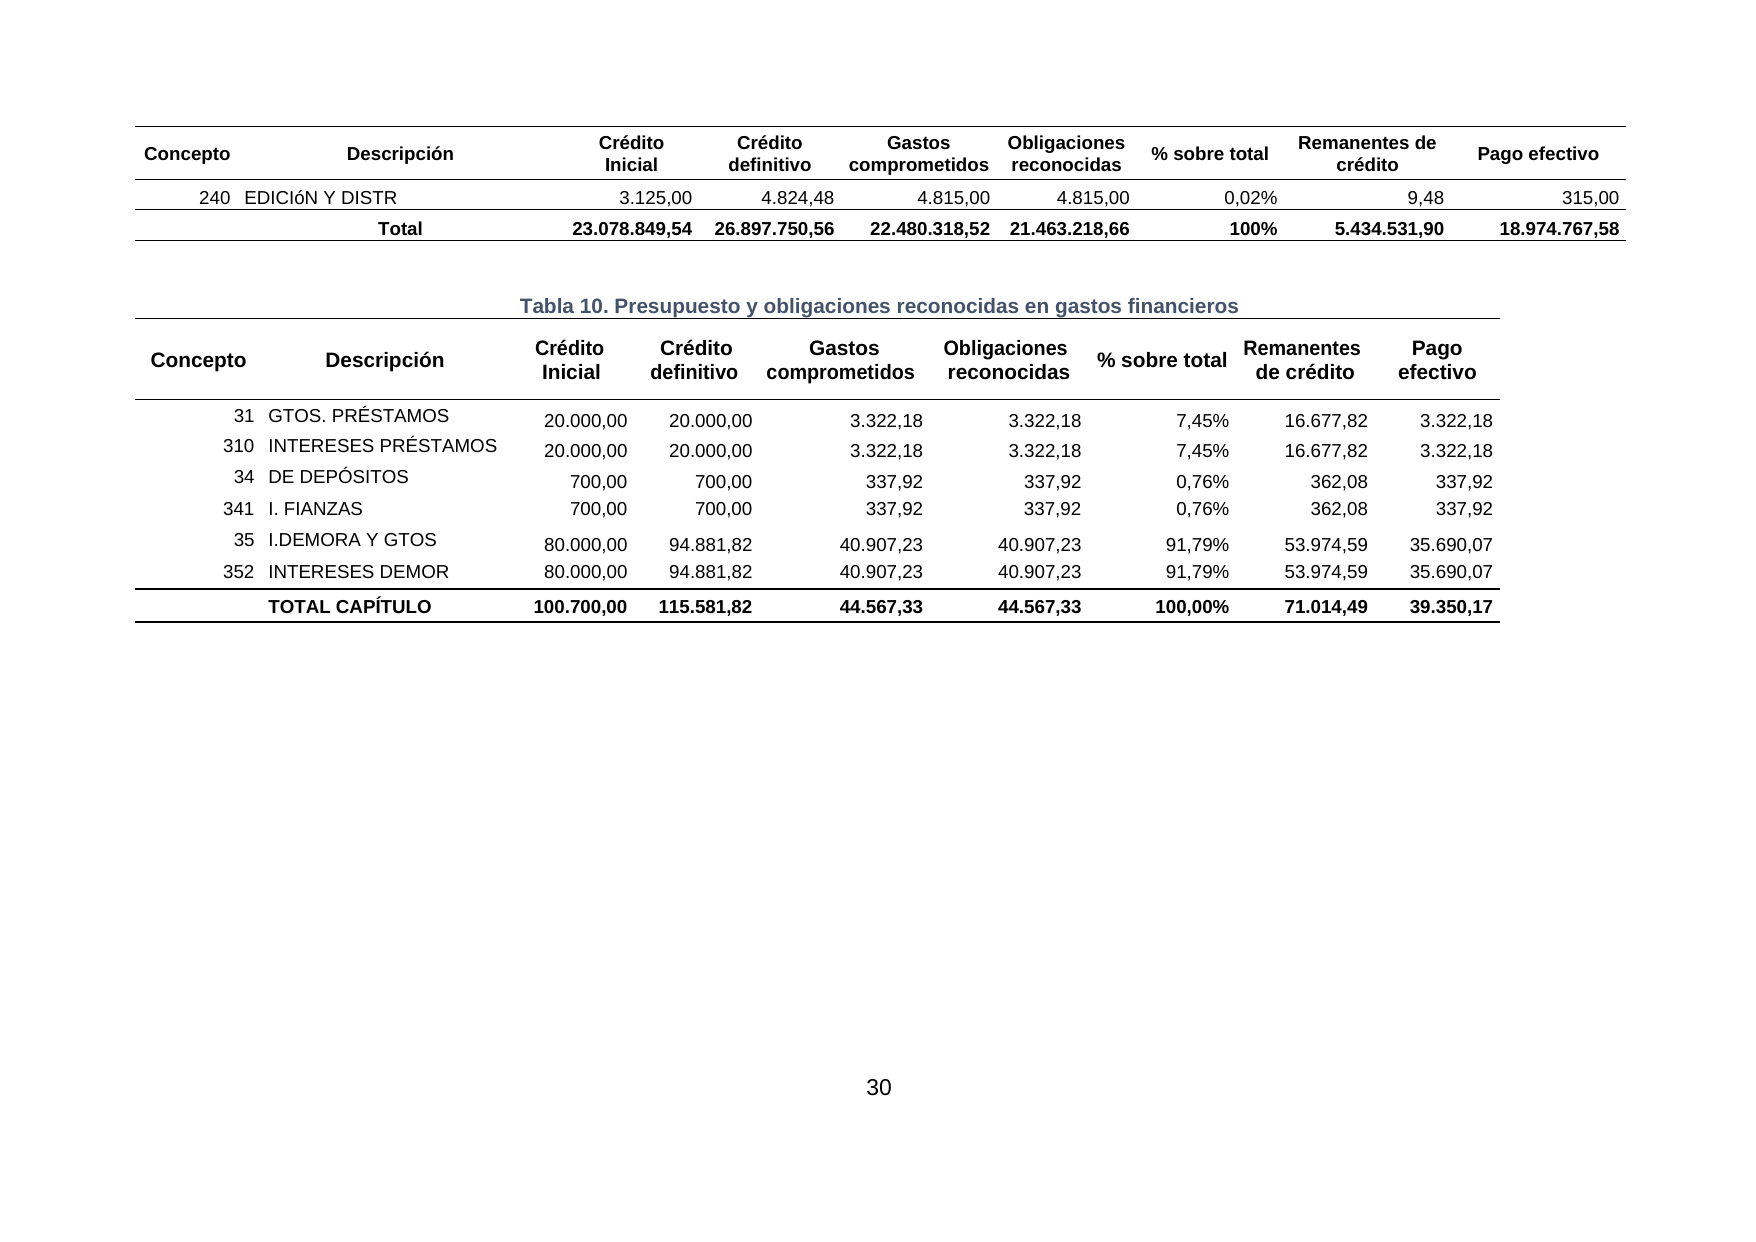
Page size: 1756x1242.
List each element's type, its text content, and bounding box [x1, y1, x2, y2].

table_cell 18.974.767,58 [1461, 210, 1626, 240]
table_cell 3.322,18 [1383, 433, 1499, 464]
table_cell Total [237, 210, 513, 240]
table_cell 337,92 [933, 496, 1089, 524]
table_header Gastos comprometidos [841, 127, 999, 179]
table_header Remanentes de crédito [1236, 319, 1382, 399]
table_cell 337,92 [1383, 464, 1499, 496]
table_cell DE DEPÓSITOS [261, 464, 515, 496]
table_cell 22.480.318,52 [841, 210, 999, 240]
table_cell 3.322,18 [933, 400, 1089, 433]
table_cell 40.907,23 [759, 524, 933, 558]
table_cell 94.881,82 [639, 558, 759, 588]
table_header % sobre total [1140, 127, 1288, 179]
table_cell [135, 590, 261, 621]
table_cell 3.322,18 [933, 433, 1089, 464]
table_cell 7,45% [1089, 400, 1236, 433]
table_cell 100% [1140, 210, 1288, 240]
table_cell 3.322,18 [759, 433, 933, 464]
table_cell 0,76% [1089, 496, 1236, 524]
table_header Pago efectivo [1461, 127, 1626, 179]
table_cell EDICIóN Y DISTR [237, 180, 513, 209]
table_cell 44.567,33 [933, 590, 1089, 621]
table_cell 700,00 [639, 464, 759, 496]
table_header Obligaciones reconocidas [933, 319, 1089, 399]
table_header Crédito Inicial [515, 319, 638, 399]
table_cell INTERESES PRÉSTAMOS [261, 433, 515, 464]
table_cell 7,45% [1089, 433, 1236, 464]
table_cell 20.000,00 [515, 400, 638, 433]
table_cell 20.000,00 [639, 433, 759, 464]
table_cell TOTAL CAPÍTULO [261, 590, 515, 621]
table_cell 352 [135, 558, 261, 588]
table_cell 362,08 [1236, 496, 1382, 524]
table_cell I.DEMORA Y GTOS [261, 524, 515, 558]
table_header Concepto [135, 127, 237, 179]
table_cell 39.350,17 [1383, 590, 1499, 621]
table_cell 4.815,00 [999, 180, 1140, 209]
table_cell 23.078.849,54 [513, 210, 703, 240]
table_cell 5.434.531,90 [1288, 210, 1461, 240]
table_cell 362,08 [1236, 464, 1382, 496]
table_cell 35.690,07 [1383, 524, 1499, 558]
table_cell 26.897.750,56 [703, 210, 841, 240]
table_cell 0,76% [1089, 464, 1236, 496]
table_cell 44.567,33 [759, 590, 933, 621]
table_cell 21.463.218,66 [999, 210, 1140, 240]
table_cell 700,00 [515, 496, 638, 524]
table_cell 0,02% [1140, 180, 1288, 209]
table_cell 3.322,18 [1383, 400, 1499, 433]
table_header Obligaciones reconocidas [999, 127, 1140, 179]
table_cell INTERESES DEMOR [261, 558, 515, 588]
table_cell 3.322,18 [759, 400, 933, 433]
table_cell 115.581,82 [639, 590, 759, 621]
table_cell I. FIANZAS [261, 496, 515, 524]
table_cell 100.700,00 [515, 590, 638, 621]
table_header Remanentes de crédito [1288, 127, 1461, 179]
table_cell 35 [135, 524, 261, 558]
table_cell 40.907,23 [759, 558, 933, 588]
table_cell 16.677,82 [1236, 433, 1382, 464]
table_cell 337,92 [759, 464, 933, 496]
table_cell 80.000,00 [515, 524, 638, 558]
table_cell [135, 210, 237, 240]
table_cell 341 [135, 496, 261, 524]
table_cell GTOS. PRÉSTAMOS [261, 400, 515, 433]
table_header % sobre total [1089, 319, 1236, 399]
table_cell 4.824,48 [703, 180, 841, 209]
table_cell 34 [135, 464, 261, 496]
table_header Concepto [135, 319, 261, 399]
table_header Pago efectivo [1383, 319, 1499, 399]
table_cell 16.677,82 [1236, 400, 1382, 433]
table_cell 20.000,00 [639, 400, 759, 433]
table_cell 31 [135, 400, 261, 433]
table_cell 40.907,23 [933, 524, 1089, 558]
table_cell 40.907,23 [933, 558, 1089, 588]
table_cell 94.881,82 [639, 524, 759, 558]
table_cell 71.014,49 [1236, 590, 1382, 621]
table_cell 310 [135, 433, 261, 464]
table_cell 240 [135, 180, 237, 209]
table_cell 53.974,59 [1236, 524, 1382, 558]
table_cell 100,00% [1089, 590, 1236, 621]
table_header Gastos comprometidos [759, 319, 933, 399]
table_cell 53.974,59 [1236, 558, 1382, 588]
table_cell 700,00 [515, 464, 638, 496]
table_cell 3.125,00 [513, 180, 703, 209]
table_cell 91,79% [1089, 524, 1236, 558]
table_header Descripción [261, 319, 515, 399]
table_cell 91,79% [1089, 558, 1236, 588]
table_cell 337,92 [1383, 496, 1499, 524]
table_cell 20.000,00 [515, 433, 638, 464]
table_cell 80.000,00 [515, 558, 638, 588]
table_header Crédito Inicial [513, 127, 703, 179]
table_cell 315,00 [1461, 180, 1626, 209]
table_header Crédito definitivo [639, 319, 759, 399]
table_cell 700,00 [639, 496, 759, 524]
table_header Descripción [237, 127, 513, 179]
table_cell 4.815,00 [841, 180, 999, 209]
table_cell 35.690,07 [1383, 558, 1499, 588]
text Tabla 10. Presupuesto y obligaciones reconocidas en gastos financieros [484, 294, 1274, 318]
table_header Crédito definitivo [703, 127, 841, 179]
table_cell 9,48 [1288, 180, 1461, 209]
table_cell 337,92 [759, 496, 933, 524]
table_cell 337,92 [933, 464, 1089, 496]
